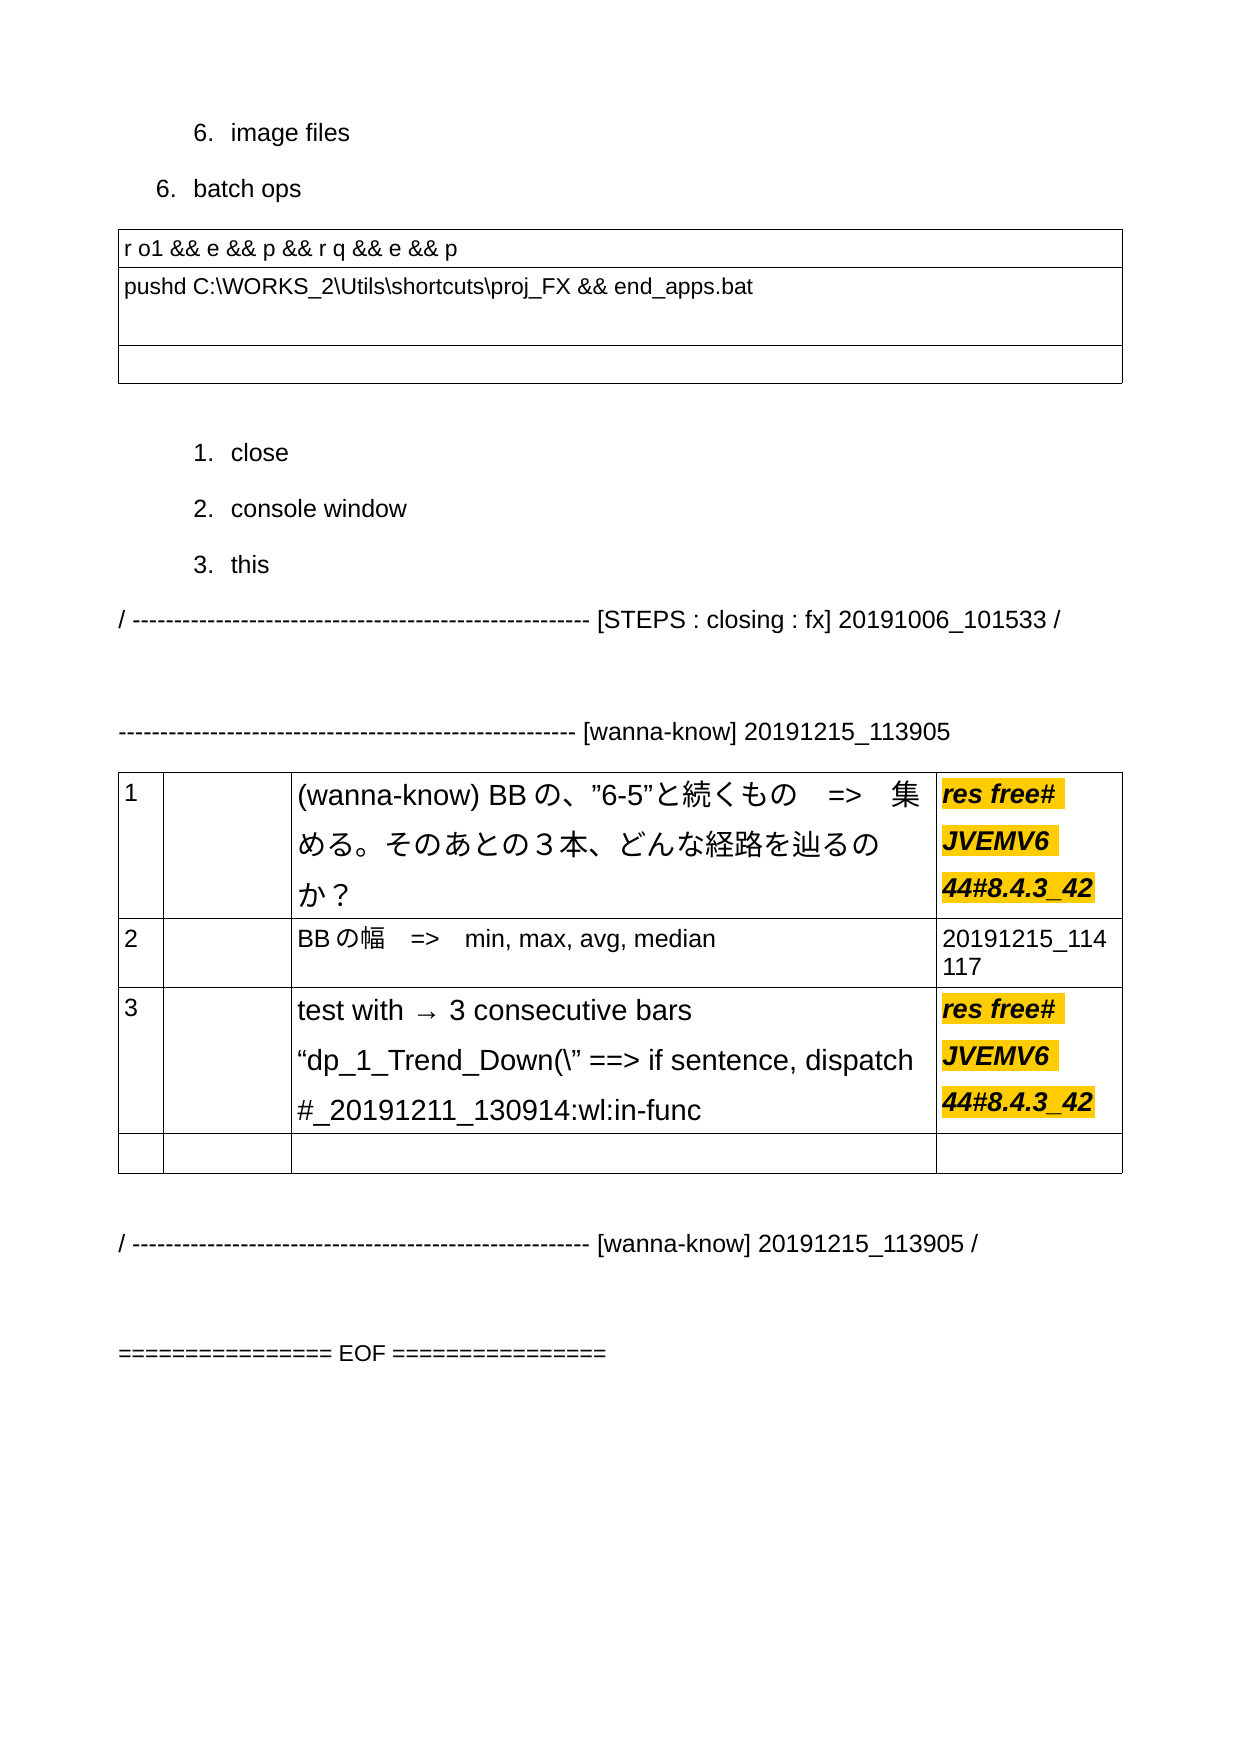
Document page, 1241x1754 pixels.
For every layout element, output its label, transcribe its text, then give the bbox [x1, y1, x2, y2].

list batch ops [156, 174, 1122, 202]
table_cell [164, 919, 291, 987]
list this [193, 549, 1122, 578]
text / ------------------------------------------------------- [STEPS : closing : fx] 20191006_101533 / [118, 605, 1122, 634]
text ================ EOF ================ [118, 1340, 1122, 1366]
table_header res free# JVEMV6 44#8.4.3_42 [937, 773, 1122, 918]
table_cell [937, 1134, 1122, 1173]
text / ------------------------------------------------------- [wanna-know] 20191215_113905 / [118, 1229, 1122, 1257]
table_header 1 [119, 773, 163, 918]
table_cell 2 [119, 919, 163, 987]
table_cell BBの幅 => min, max, avg, median [292, 919, 936, 987]
table_cell [164, 1134, 291, 1173]
table_cell pushd C:\WORKS_2\Utils\shortcuts\proj_FX && end_apps.bat [119, 268, 1122, 345]
table_header (wanna-know) BBの、”6-5”と続くもの => 集める。そのあとの３本、どんな経路を辿るのか？ [292, 773, 936, 918]
table_cell 20191215_114117 [937, 919, 1122, 987]
table_header r o1 && e && p && r q && e && p [119, 230, 1122, 267]
table_cell res free# JVEMV6 44#8.4.3_42 [937, 988, 1122, 1133]
text ------------------------------------------------------- [wanna-know] 20191215_113905 [118, 716, 1122, 745]
table_cell [119, 1134, 163, 1173]
table_cell [164, 988, 291, 1133]
table_cell 3 [119, 988, 163, 1133]
table_cell [119, 346, 1122, 383]
table_cell test with → 3 consecutive bars “dp_1_Trend_Down(\” ==> if sentence, dispatch #_20191211_130914:wl:in-func [292, 988, 936, 1133]
table_cell [292, 1134, 936, 1173]
list image files [193, 118, 1122, 147]
list console window [193, 494, 1122, 523]
list close [193, 438, 1122, 467]
table_header [164, 773, 291, 918]
